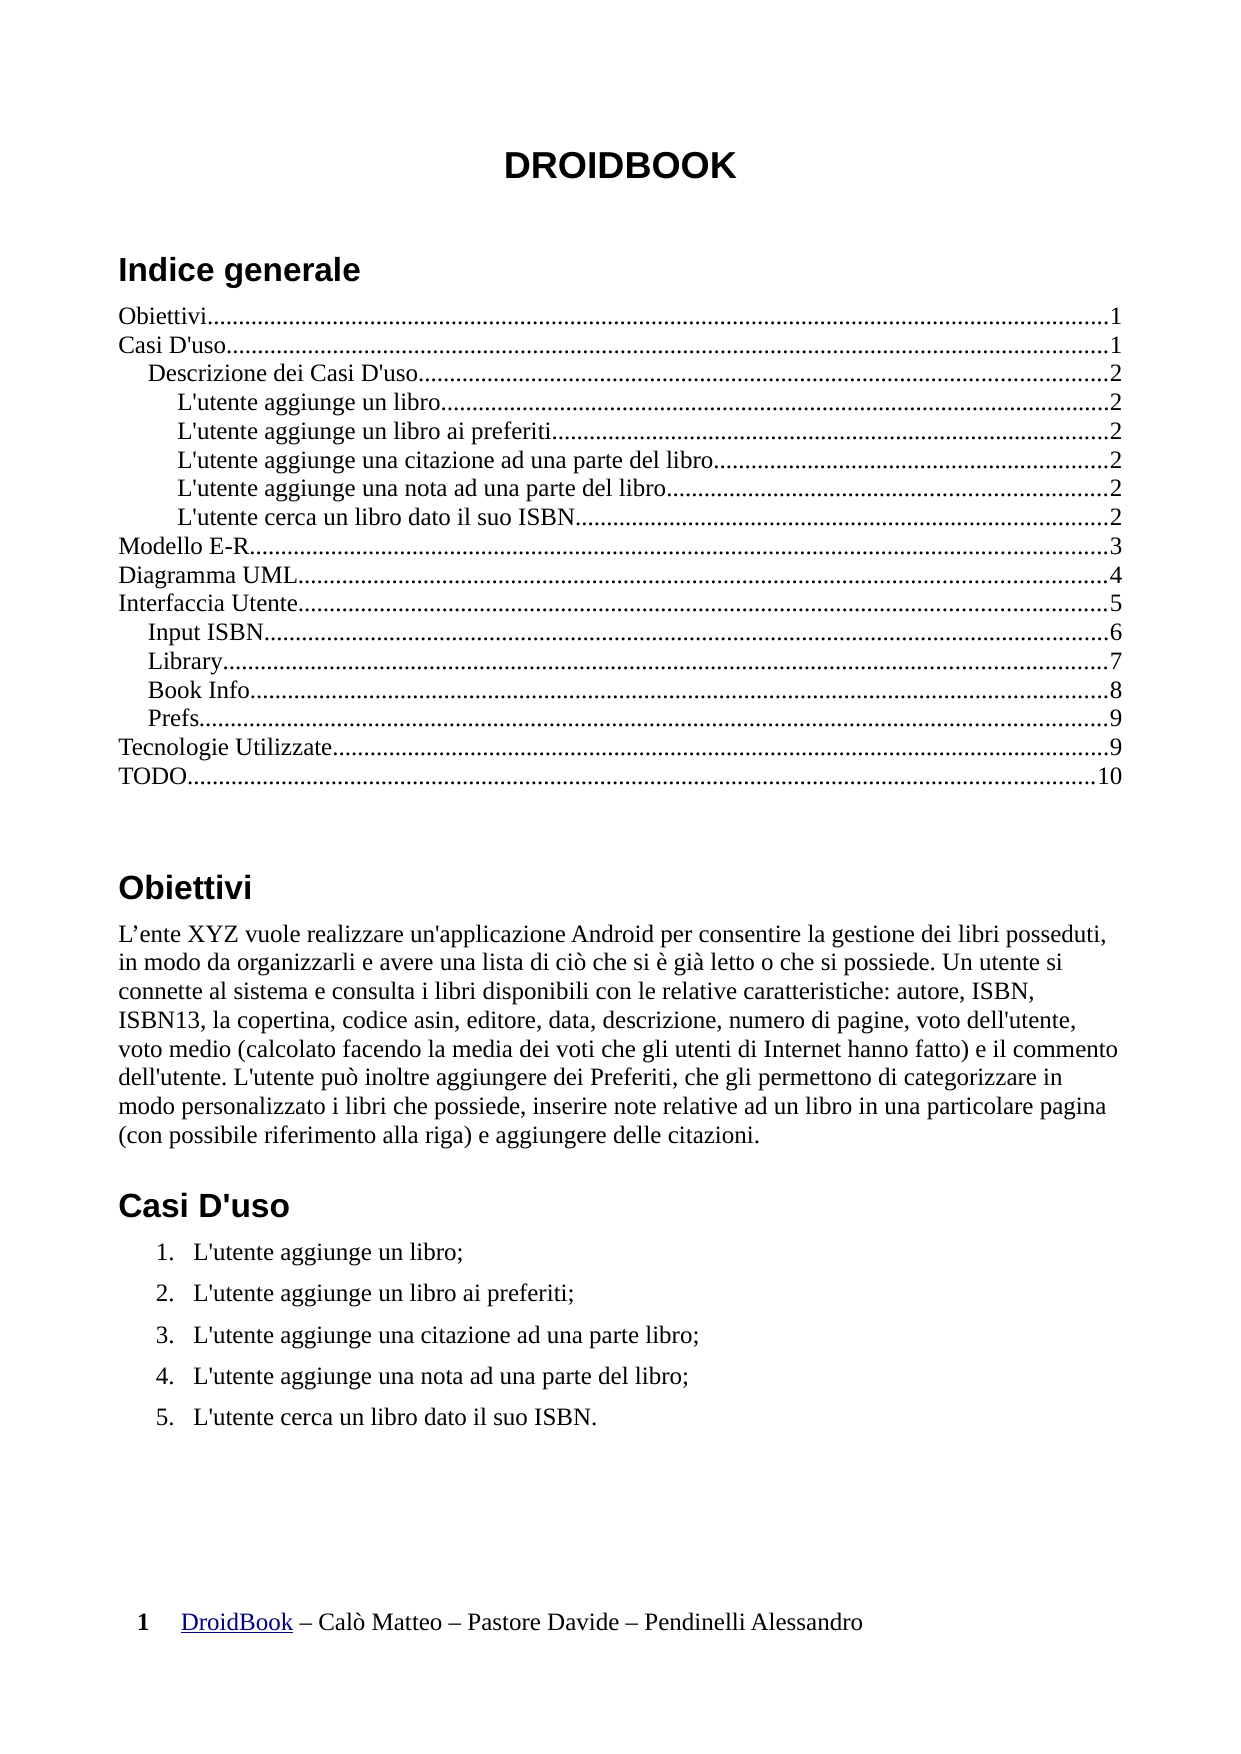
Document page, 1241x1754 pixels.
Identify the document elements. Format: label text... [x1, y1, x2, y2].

text Book Info 8 [148, 675, 1122, 703]
list L'utente cerca un libro dato il suo ISBN. [156, 1402, 1122, 1431]
text Modello E-R 3 [118, 531, 1122, 560]
text Interfaccia Utente 5 [118, 588, 1122, 617]
text Tecnologie Utilizzate 9 [118, 732, 1122, 761]
text Obiettivi 1 [118, 301, 1122, 330]
subtitle Casi D'uso [118, 1186, 1122, 1225]
text Prefs 9 [148, 703, 1122, 732]
text L'utente aggiunge un libro ai preferiti 2 [177, 416, 1122, 445]
text Library 7 [148, 646, 1122, 675]
text L’ente XYZ vuole realizzare un'applicazione Android per consentire la gestione dei libri posseduti, in modo da organizzarli e avere una lista di ciò che si è già letto o che si possiede. Un utente si connette al sistema e consulta i libri disponibili con le relative caratteristiche: autore, ISBN, ISBN13, la copertina, codice asin, editore, data, descrizione, numero di pagine, voto dell'utente, voto medio (calcolato facendo la media dei voti che gli utenti di Internet hanno fatto) e il commento dell'utente. L'utente può inoltre aggiungere dei Preferiti, che gli permettono di categorizzare in modo personalizzato i libri che possiede, inserire note relative ad un libro in una particolare pagina (con possibile riferimento alla riga) e aggiungere delle citazioni. [118, 919, 1122, 1149]
text Descrizione dei Casi D'uso 2 [148, 358, 1122, 387]
list L'utente aggiunge un libro ai preferiti; [156, 1278, 1122, 1307]
text L'utente cerca un libro dato il suo ISBN 2 [177, 502, 1122, 531]
subtitle Indice generale [118, 250, 1122, 288]
subtitle Obiettivi [118, 867, 1122, 906]
list L'utente aggiunge un libro; [156, 1237, 1122, 1266]
list L'utente aggiunge una nota ad una parte del libro; [156, 1361, 1122, 1390]
text L'utente aggiunge un libro 2 [177, 387, 1122, 416]
text L'utente aggiunge una citazione ad una parte del libro 2 [177, 445, 1122, 473]
title DROIDBOOK [118, 143, 1122, 186]
text Input ISBN 6 [148, 617, 1122, 646]
text TODO 10 [118, 761, 1122, 790]
text L'utente aggiunge una nota ad una parte del libro 2 [177, 473, 1122, 502]
text Diagramma UML 4 [118, 560, 1122, 588]
list L'utente aggiunge una citazione ad una parte libro; [156, 1320, 1122, 1348]
text Casi D'uso 1 [118, 330, 1122, 358]
